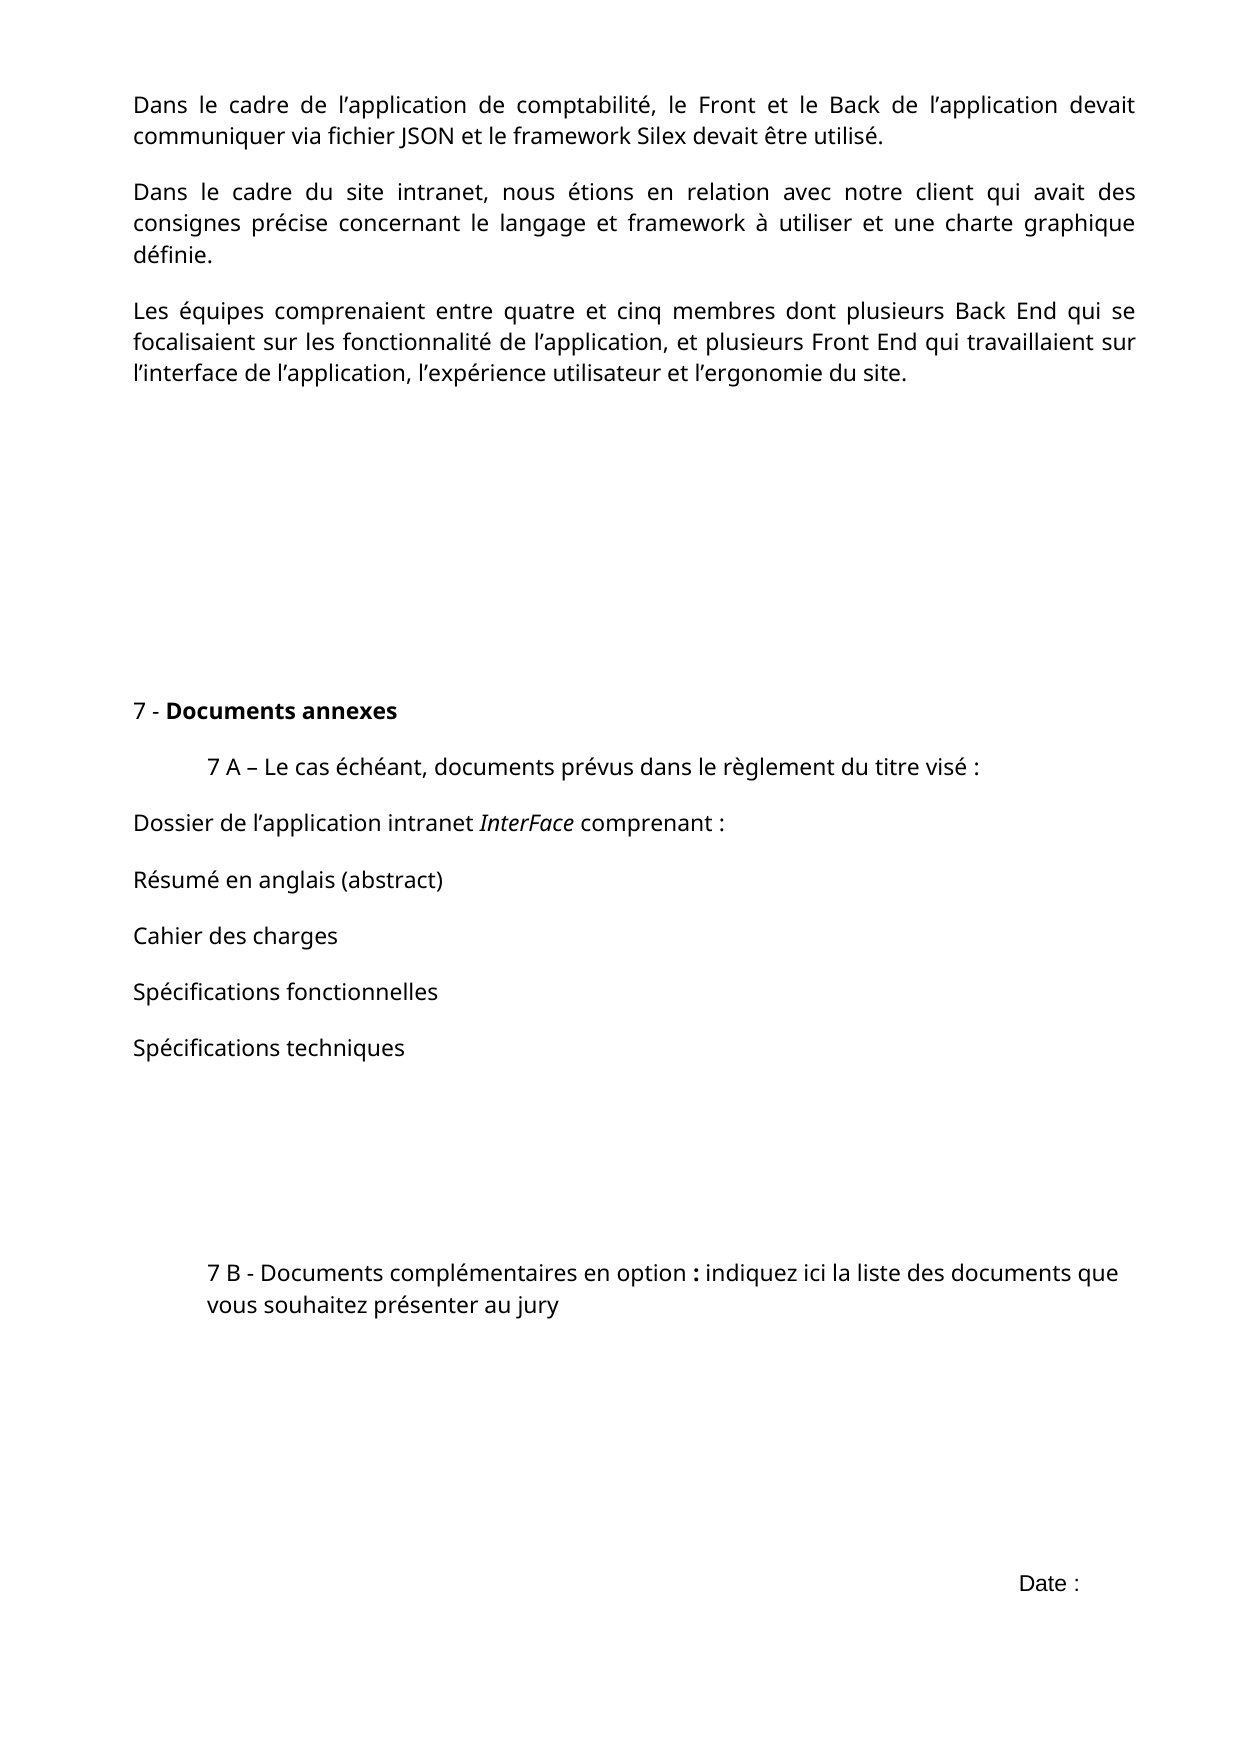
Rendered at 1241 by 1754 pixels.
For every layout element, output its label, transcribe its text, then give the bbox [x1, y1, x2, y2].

text Spécifications fonctionnelles [133, 976, 1137, 1007]
text Date : [133, 1570, 1137, 1596]
text Résumé en anglais (abstract) [133, 864, 1137, 895]
text 7 B - Documents complémentaires en option : indiquez ici la liste des documents que vous souhaitez présenter au jury [207, 1257, 1137, 1320]
text Dans le cadre de l’application de comptabilité, le Front et le Back de l’application devait communiquer via fichier JSON et le framework Silex devait être utilisé. [133, 89, 1137, 151]
text 7 A – Le cas échéant, documents prévus dans le règlement du titre visé : [207, 751, 1137, 782]
text Dans le cadre du site intranet, nous étions en relation avec notre client qui avait des consignes précise concernant le langage et framework à utiliser et une charte graphique définie. [133, 176, 1137, 270]
text Spécifications techniques [133, 1032, 1137, 1064]
text Les équipes comprenaient entre quatre et cinq membres dont plusieurs Back End qui se focalisaient sur les fonctionnalité de l’application, et plusieurs Front End qui travaillaient sur l’interface de l’application, l’expérience utilisateur et l’ergonomie du site. [133, 295, 1137, 389]
text Cahier des charges [133, 920, 1137, 951]
text Dossier de l’application intranet InterFace comprenant : [133, 807, 1137, 839]
text 7 - Documents annexes [133, 695, 1137, 726]
